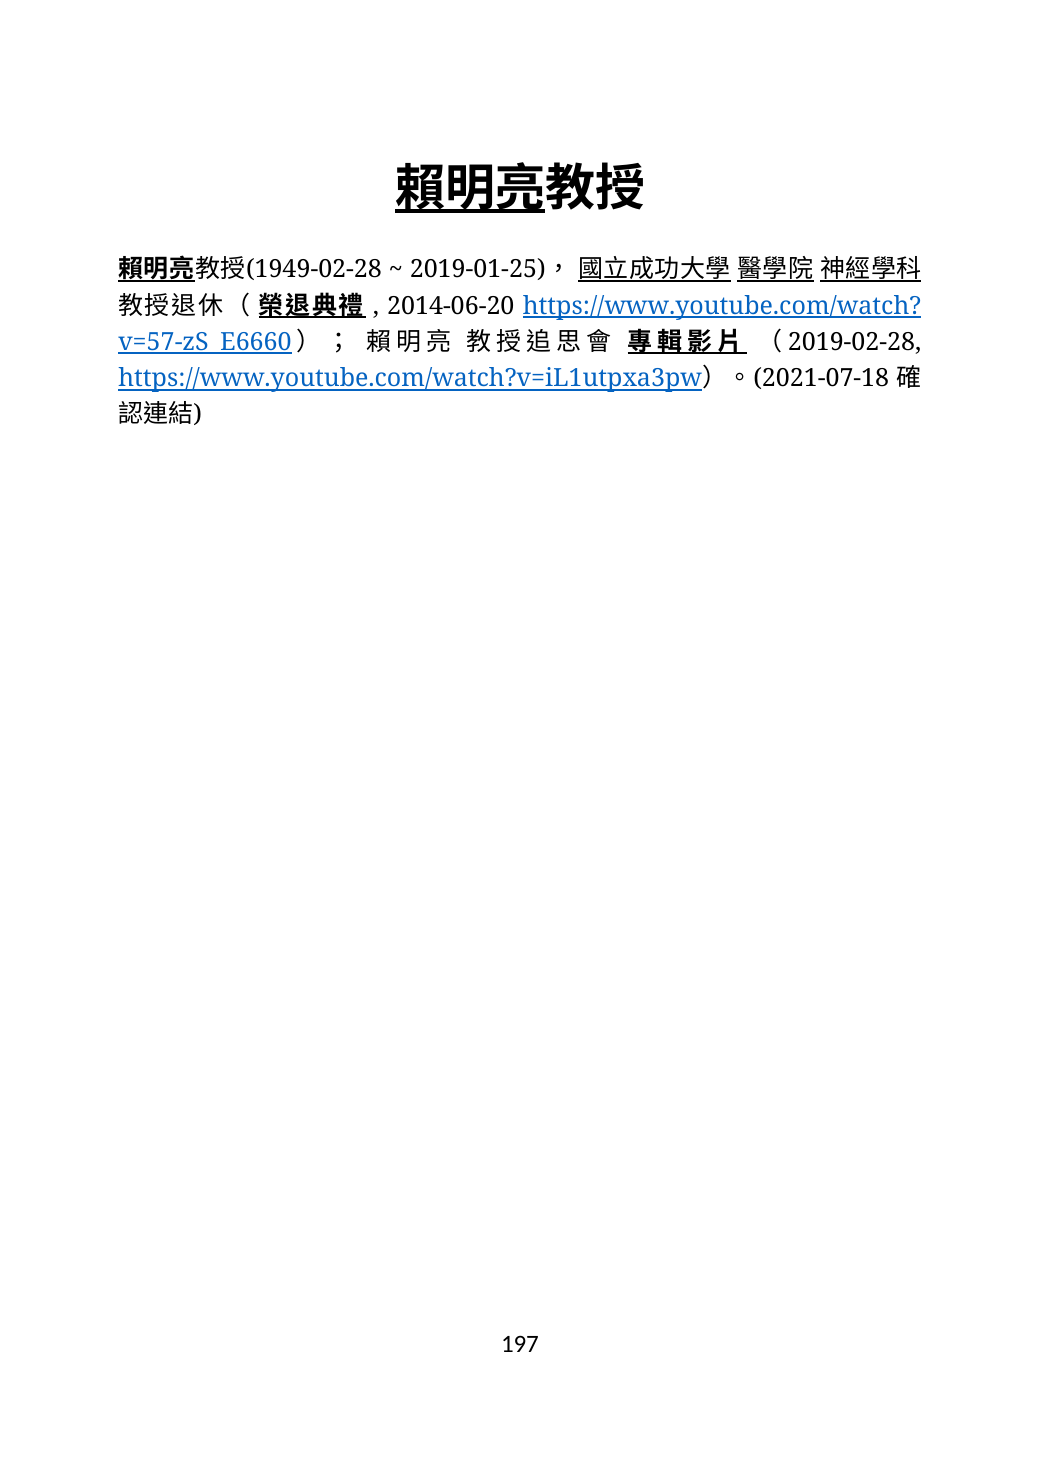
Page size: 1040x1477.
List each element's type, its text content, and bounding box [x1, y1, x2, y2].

text 賴明亮教授(1949-02-28 ~ 2019-01-25)， 國立成功大學 醫學院 神經學科 教授退休（ 榮退典禮 , 2014-06-20 https://www.youtube.com/watch?v=57-zS_E6660）； 賴明亮 教授追思會 專輯影片 （2019-02-28, https://www.youtube.com/watch?v=iL1utpxa3pw）。(2021-07-18 確認連結) [118, 249, 921, 430]
subtitle 賴明亮教授 [118, 147, 921, 220]
